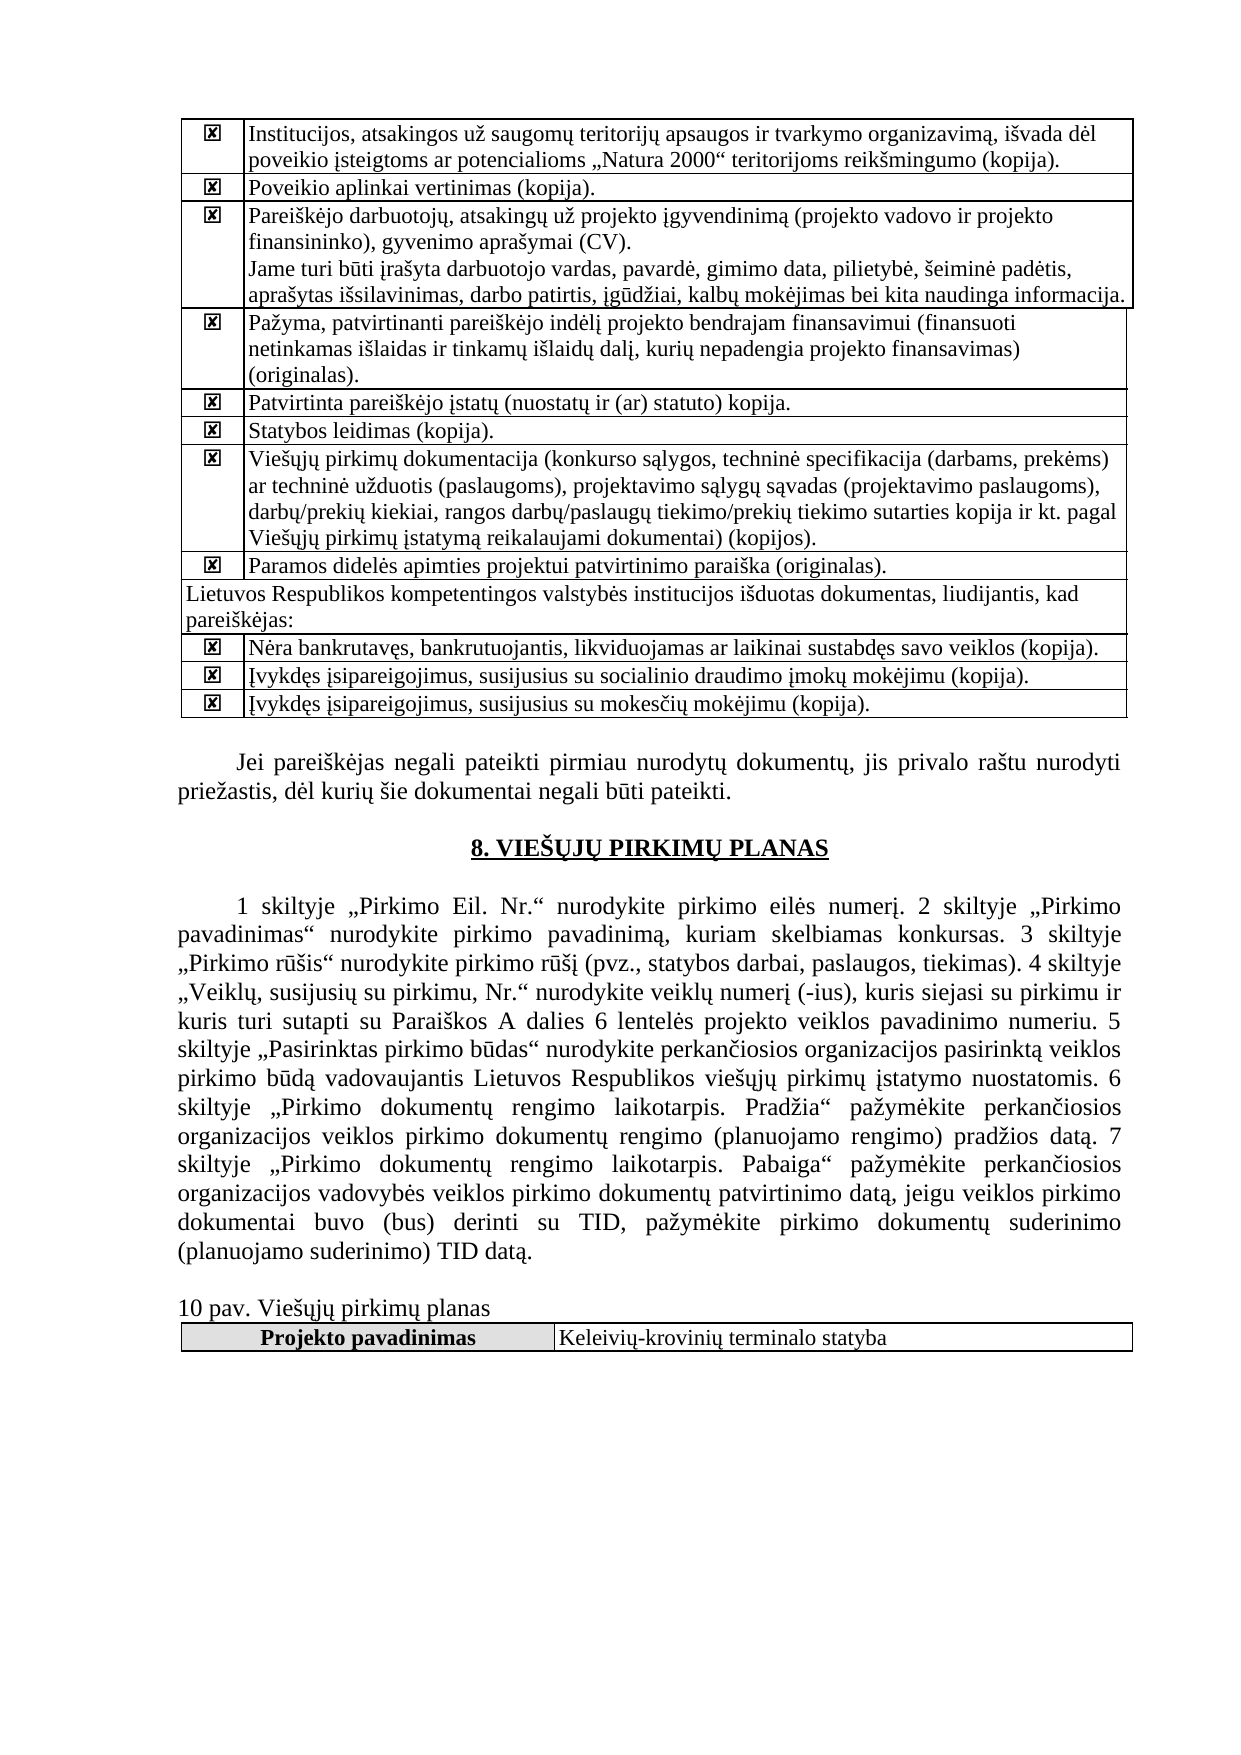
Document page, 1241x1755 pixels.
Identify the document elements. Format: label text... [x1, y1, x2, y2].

table_cell [1127, 551, 1133, 579]
table_cell [1127, 661, 1133, 689]
table_cell [X] [182, 445, 243, 551]
table_cell [X] [182, 417, 243, 444]
table_cell [1127, 579, 1133, 633]
table_cell [X] [182, 202, 243, 307]
table_cell [X] [182, 690, 243, 717]
table_cell Patvirtinta pareiškėjo įstatų (nuostatų ir (ar) statuto) kopija. [245, 390, 1126, 416]
table_cell Įvykdęs įsipareigojimus, susijusius su mokesčių mokėjimu (kopija). [245, 690, 1126, 717]
table_cell [X] [182, 174, 243, 200]
table_cell [1127, 444, 1133, 551]
table_cell [1127, 689, 1133, 717]
table_cell [1127, 309, 1133, 388]
text 1 skiltyje „Pirkimo Eil. Nr.“ nurodykite pirkimo eilės numerį. 2 skiltyje „Pirkimo pavadinimas“ nurodykite pirkimo pavadinimą, kuriam skelbiamas konkursas. 3 skiltyje „Pirkimo rūšis“ nurodykite pirkimo rūšį (pvz., statybos darbai, paslaugos, tiekimas). 4 skiltyje „Veiklų, susijusių su pirkimu, Nr.“ nurodykite veiklų numerį (-ius), kuris siejasi su pirkimu ir kuris turi sutapti su Paraiškos A dalies 6 lentelės projekto veiklos pavadinimo numeriu. 5 skiltyje „Pasirinktas pirkimo būdas“ nurodykite perkančiosios organizacijos pasirinktą veiklos pirkimo būdą vadovaujantis Lietuvos Respublikos viešųjų pirkimų įstatymo nuostatomis. 6 skiltyje „Pirkimo dokumentų rengimo laikotarpis. Pradžia“ pažymėkite perkančiosios organizacijos veiklos pirkimo dokumentų rengimo (planuojamo rengimo) pradžios datą. 7 skiltyje „Pirkimo dokumentų rengimo laikotarpis. Pabaiga“ pažymėkite perkančiosios organizacijos vadovybės veiklos pirkimo dokumentų patvirtinimo datą, jeigu veiklos pirkimo dokumentai buvo (bus) derinti su TID, pažymėkite pirkimo dokumentų suderinimo (planuojamo suderinimo) TID datą. [177, 891, 1122, 1264]
table_cell [X] [182, 662, 243, 689]
table_cell Statybos leidimas (kopija). [245, 417, 1126, 444]
table_cell Įvykdęs įsipareigojimus, susijusius su socialinio draudimo įmokų mokėjimu (kopija). [245, 662, 1126, 689]
table_cell Nėra bankrutavęs, bankrutuojantis, likviduojamas ar laikinai sustabdęs savo veiklos (kopija). [245, 635, 1126, 661]
table_cell [1127, 633, 1133, 661]
table_cell Lietuvos Respublikos kompetentingos valstybės institucijos išduotas dokumentas, liudijantis, kad pareiškėjas: [182, 580, 1126, 633]
table_header Projekto pavadinimas [182, 1324, 554, 1350]
table_cell [X] [182, 120, 243, 172]
text 10 pav. Viešųjų pirkimų planas [177, 1293, 1122, 1322]
table_cell Paramos didelės apimties projektui patvirtinimo paraiška (originalas). [245, 552, 1126, 579]
table_cell Institucijos, atsakingos už saugomų teritorijų apsaugos ir tvarkymo organizavimą, išvada dėl poveikio įsteigtoms ar potencialioms „Natura 2000“ teritorijoms reikšmingumo (kopija). [245, 120, 1132, 172]
table_header Keleivių-krovinių terminalo statyba [555, 1324, 1132, 1350]
text Jei pareiškėjas negali pateikti pirmiau nurodytų dokumentų, jis privalo raštu nurodyti priežastis, dėl kurių šie dokumentai negali būti pateikti. [177, 747, 1122, 804]
table_cell [X] [182, 309, 243, 388]
table_cell [X] [182, 635, 243, 661]
table_cell Pareiškėjo darbuotojų, atsakingų už projekto įgyvendinimą (projekto vadovo ir projekto finansininko), gyvenimo aprašymai (CV). Jame turi būti įrašyta darbuotojo vardas, pavardė, gimimo data, pilietybė, šeiminė padėtis, aprašytas išsilavinimas, darbo patirtis, įgūdžiai, kalbų mokėjimas bei kita naudinga informacija. [245, 202, 1132, 307]
table_cell Pažyma, patvirtinanti pareiškėjo indėlį projekto bendrajam finansavimui (finansuoti netinkamas išlaidas ir tinkamų išlaidų dalį, kurių nepadengia projekto finansavimas) (originalas). [245, 309, 1126, 388]
table_cell [X] [182, 552, 243, 579]
table_cell Viešųjų pirkimų dokumentacija (konkurso sąlygos, techninė specifikacija (darbams, prekėms) ar techninė užduotis (paslaugoms), projektavimo sąlygų sąvadas (projektavimo paslaugoms), darbų/prekių kiekiai, rangos darbų/paslaugų tiekimo/prekių tiekimo sutarties kopija ir kt. pagal Viešųjų pirkimų įstatymą reikalaujami dokumentai) (kopijos). [245, 445, 1126, 551]
table_cell [X] [182, 390, 243, 416]
table_cell Poveikio aplinkai vertinimas (kopija). [245, 174, 1132, 200]
table_cell [1127, 388, 1133, 416]
table_cell [1127, 416, 1133, 444]
text 8. VIEŠŲJŲ PIRKIMŲ PLANAS [177, 833, 1122, 862]
